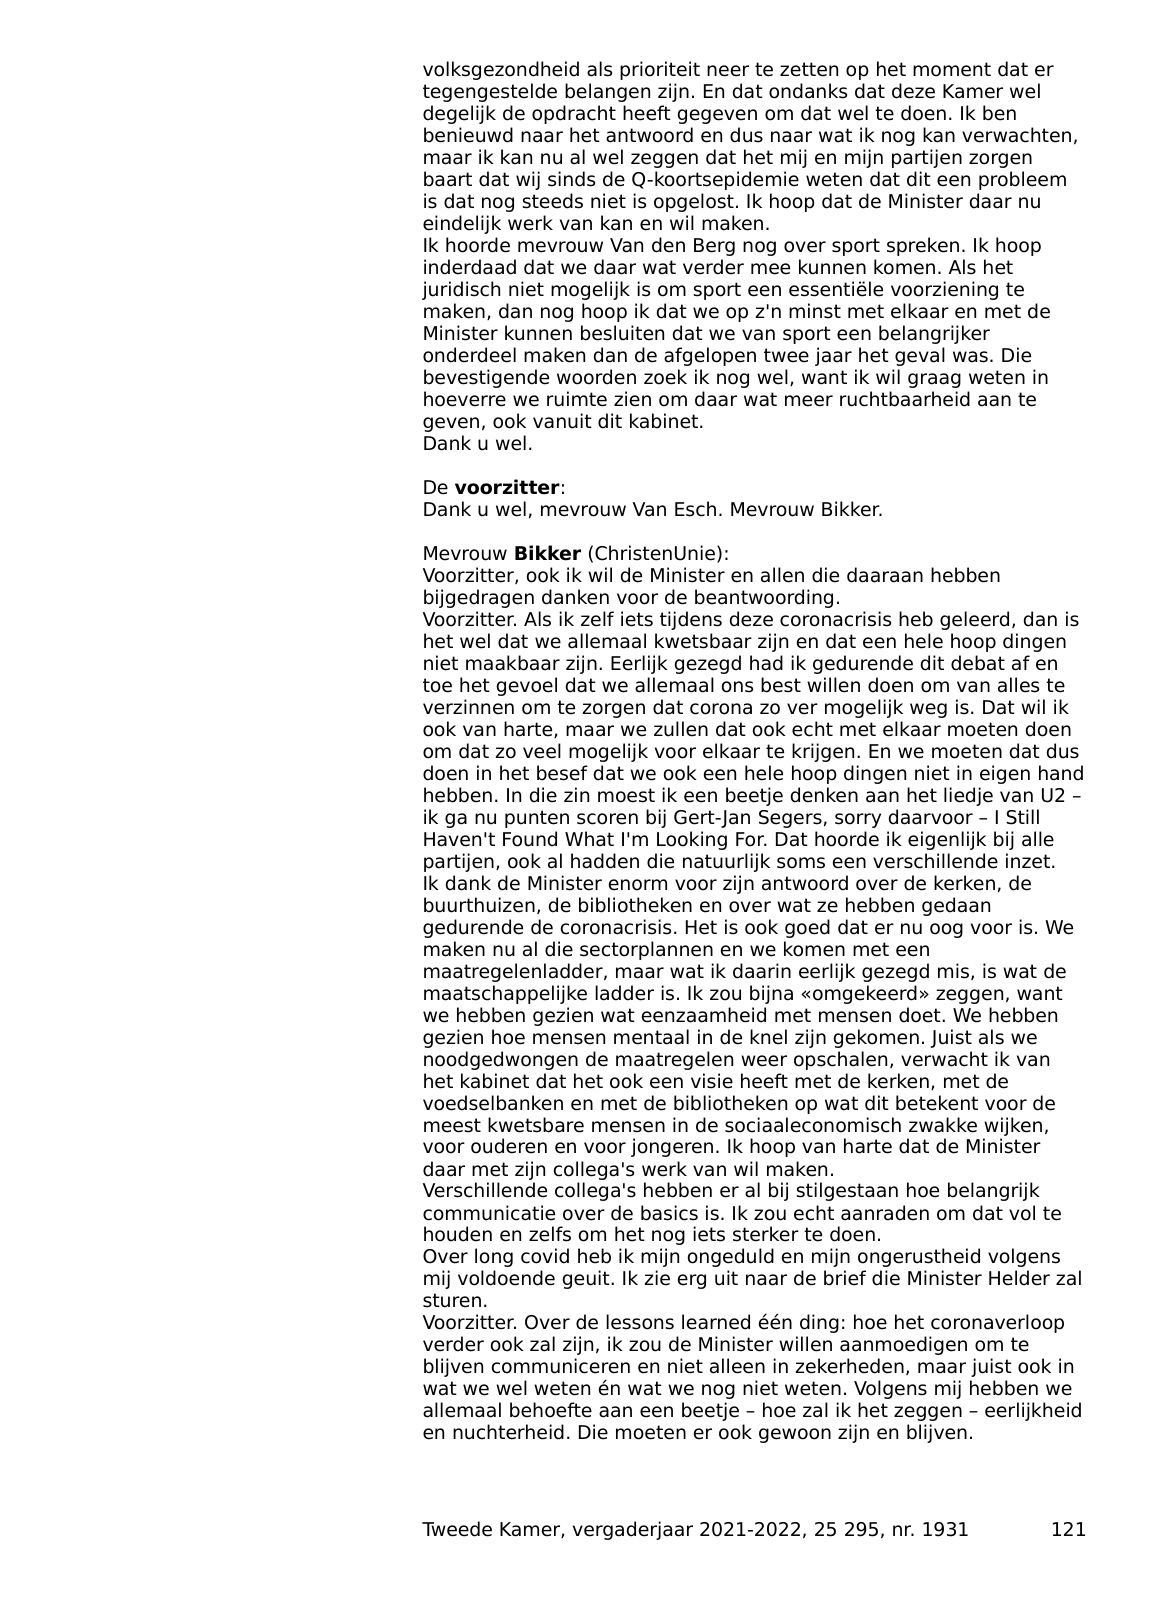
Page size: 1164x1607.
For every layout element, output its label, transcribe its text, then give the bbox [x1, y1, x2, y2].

text Dank u wel, mevrouw Van Esch. Mevrouw Bikker. [422, 499, 1087, 521]
text Voorzitter. Over de lessons learned één ding: hoe het coronaverloop verder ook zal zijn, ik zou de Minister willen aanmoedigen om te blijven communiceren en niet alleen in zekerheden, maar juist ook in wat we wel weten én wat we nog niet weten. Volgens mij hebben we allemaal behoefte aan een beetje – hoe zal ik het zeggen – eerlijkheid en nuchterheid. Die moeten er ook gewoon zijn en blijven. [422, 1312, 1087, 1444]
text De voorzitter: [422, 477, 1087, 499]
text Ik dank de Minister enorm voor zijn antwoord over de kerken, de buurthuizen, de bibliotheken en over wat ze hebben gedaan gedurende de coronacrisis. Het is ook goed dat er nu oog voor is. We maken nu al die sectorplannen en we komen met een maatregelenladder, maar wat ik daarin eerlijk gezegd mis, is wat de maatschappelijke ladder is. Ik zou bijna «omgekeerd» zeggen, want we hebben gezien wat eenzaamheid met mensen doet. We hebben gezien hoe mensen mentaal in de knel zijn gekomen. Juist als we noodgedwongen de maatregelen weer opschalen, verwacht ik van het kabinet dat het ook een visie heeft met de kerken, met de voedselbanken en met de bibliotheken op wat dit betekent voor de meest kwetsbare mensen in de sociaaleconomisch zwakke wijken, voor ouderen en voor jongeren. Ik hoop van harte dat de Minister daar met zijn collega's werk van wil maken. [422, 873, 1087, 1180]
text Over long covid heb ik mijn ongeduld en mijn ongerustheid volgens mij voldoende geuit. Ik zie erg uit naar de brief die Minister Helder zal sturen. [422, 1246, 1087, 1312]
text Verschillende collega's hebben er al bij stilgestaan hoe belangrijk communicatie over de basics is. Ik zou echt aanraden om dat vol te houden en zelfs om het nog iets sterker te doen. [422, 1180, 1087, 1246]
text volksgezondheid als prioriteit neer te zetten op het moment dat er tegengestelde belangen zijn. En dat ondanks dat deze Kamer wel degelijk de opdracht heeft gegeven om dat wel te doen. Ik ben benieuwd naar het antwoord en dus naar wat ik nog kan verwachten, maar ik kan nu al wel zeggen dat het mij en mijn partijen zorgen baart dat wij sinds de Q-koortsepidemie weten dat dit een probleem is dat nog steeds niet is opgelost. Ik hoop dat de Minister daar nu eindelijk werk van kan en wil maken. [422, 59, 1087, 235]
text Dank u wel. [422, 433, 1087, 455]
text Voorzitter. Als ik zelf iets tijdens deze coronacrisis heb geleerd, dan is het wel dat we allemaal kwetsbaar zijn en dat een hele hoop dingen niet maakbaar zijn. Eerlijk gezegd had ik gedurende dit debat af en toe het gevoel dat we allemaal ons best willen doen om van alles te verzinnen om te zorgen dat corona zo ver mogelijk weg is. Dat wil ik ook van harte, maar we zullen dat ook echt met elkaar moeten doen om dat zo veel mogelijk voor elkaar te krijgen. En we moeten dat dus doen in het besef dat we ook een hele hoop dingen niet in eigen hand hebben. In die zin moest ik een beetje denken aan het liedje van U2 – ik ga nu punten scoren bij Gert-Jan Segers, sorry daarvoor – I Still Haven't Found What I'm Looking For. Dat hoorde ik eigenlijk bij alle partijen, ook al hadden die natuurlijk soms een verschillende inzet. [422, 609, 1087, 873]
text Voorzitter, ook ik wil de Minister en allen die daaraan hebben bijgedragen danken voor de beantwoording. [422, 565, 1087, 609]
text Ik hoorde mevrouw Van den Berg nog over sport spreken. Ik hoop inderdaad dat we daar wat verder mee kunnen komen. Als het juridisch niet mogelijk is om sport een essentiële voorziening te maken, dan nog hoop ik dat we op z'n minst met elkaar en met de Minister kunnen besluiten dat we van sport een belangrijker onderdeel maken dan de afgelopen twee jaar het geval was. Die bevestigende woorden zoek ik nog wel, want ik wil graag weten in hoeverre we ruimte zien om daar wat meer ruchtbaarheid aan te geven, ook vanuit dit kabinet. [422, 235, 1087, 433]
text Mevrouw Bikker (ChristenUnie): [422, 543, 1087, 565]
